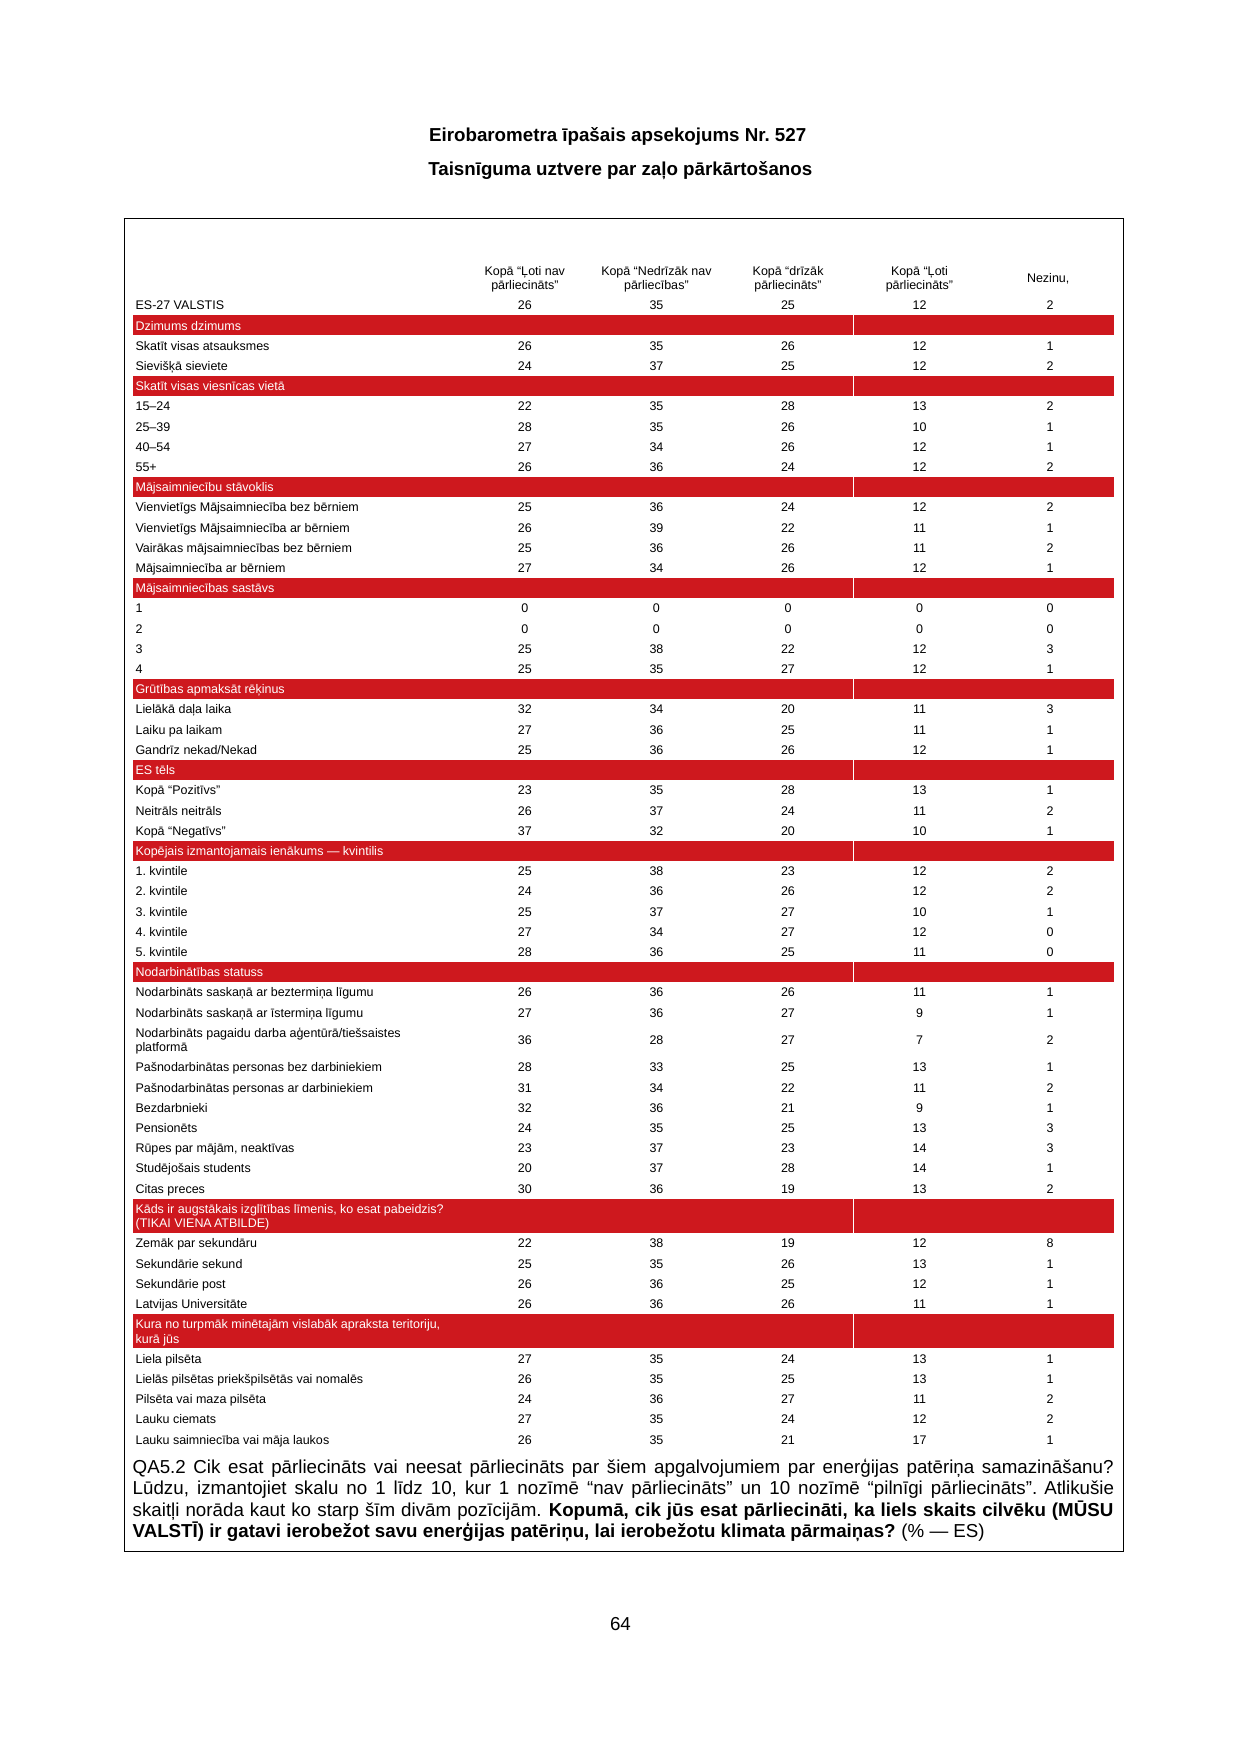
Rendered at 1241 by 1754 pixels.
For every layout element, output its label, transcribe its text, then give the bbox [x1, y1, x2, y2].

table_cell 12 [854, 1409, 985, 1429]
table_cell 13 [854, 1253, 985, 1273]
table_cell 2 [985, 861, 1114, 881]
table_cell 14 [854, 1158, 985, 1178]
table_cell 36 [590, 497, 722, 517]
table_cell 36 [590, 1274, 722, 1294]
table_header Kopā “Ļoti nav pārliecināts” [459, 260, 590, 295]
table_cell 34 [590, 1077, 722, 1097]
table_cell Lauku ciemats [133, 1409, 459, 1429]
table_cell 8 [985, 1233, 1114, 1253]
table_cell 25 [722, 1118, 853, 1138]
table_cell 22 [722, 1077, 853, 1097]
table_cell 10 [854, 416, 985, 436]
table_cell 25 [459, 538, 590, 558]
table_cell Gandrīz nekad/Nekad [133, 740, 459, 760]
table_cell Sekundārie post [133, 1274, 459, 1294]
table_cell 35 [590, 1429, 722, 1449]
table_cell 26 [722, 335, 853, 356]
table_cell 1 [985, 1294, 1114, 1314]
table_cell Pensionēts [133, 1118, 459, 1138]
table_cell 1 [985, 1369, 1114, 1389]
table_cell 2 [985, 1023, 1114, 1057]
table_cell 12 [854, 1274, 985, 1294]
table_cell Kura no turpmāk minētajām vislabāk apraksta teritoriju, kurā jūs [133, 1314, 459, 1348]
table_cell 2 [985, 295, 1114, 315]
table_cell 0 [854, 618, 985, 638]
table_cell [459, 841, 590, 861]
table_cell [590, 376, 722, 396]
table_cell 11 [854, 1294, 985, 1314]
table_cell [985, 679, 1114, 699]
table_cell 25 [459, 1253, 590, 1273]
table_cell 0 [459, 618, 590, 638]
table_cell [854, 315, 985, 335]
table_cell Kāds ir augstākais izglītības līmenis, ko esat pabeidzis? (TIKAI VIENA ATBILDE) [133, 1199, 459, 1233]
table_cell [459, 477, 590, 497]
table_cell 3 [985, 699, 1114, 719]
table_cell 2 [985, 497, 1114, 517]
table_cell [722, 841, 853, 861]
table_cell [459, 1199, 590, 1233]
table_cell 12 [854, 740, 985, 760]
table_cell 32 [459, 699, 590, 719]
table_cell Pašnodarbinātas personas bez darbiniekiem [133, 1057, 459, 1077]
table_cell 2 [985, 1077, 1114, 1097]
table_cell [722, 760, 853, 780]
table_header Kopā “drīzāk pārliecināts” [722, 260, 853, 295]
table_cell [985, 760, 1114, 780]
table_cell 1 [985, 1158, 1114, 1178]
table_cell Kopā “Pozitīvs” [133, 780, 459, 800]
table_cell 26 [459, 517, 590, 537]
table_cell 3 [985, 1138, 1114, 1158]
table_cell 39 [590, 517, 722, 537]
table_cell 12 [854, 881, 985, 901]
table_cell Vairākas mājsaimniecības bez bērniem [133, 538, 459, 558]
table_cell 26 [459, 457, 590, 477]
table_cell 1 [985, 659, 1114, 679]
table_cell Zemāk par sekundāru [133, 1233, 459, 1253]
table_cell [854, 760, 985, 780]
table_cell 7 [854, 1023, 985, 1057]
table_cell 12 [854, 295, 985, 315]
table_cell Dzimums dzimums [133, 315, 459, 335]
table_cell 11 [854, 800, 985, 820]
table_cell 36 [590, 538, 722, 558]
table_cell Mājsaimniecība ar bērniem [133, 558, 459, 578]
table_cell 35 [590, 780, 722, 800]
table_cell 28 [722, 1158, 853, 1178]
table_cell 2 [985, 800, 1114, 820]
table_cell [590, 578, 722, 598]
table_cell 2 [985, 1178, 1114, 1198]
table_cell Mājsaimniecības sastāvs [133, 578, 459, 598]
table_cell [854, 578, 985, 598]
table_cell Kopā “Negatīvs” [133, 820, 459, 841]
table_cell 21 [722, 1098, 853, 1118]
table_cell [854, 962, 985, 982]
table_cell [722, 376, 853, 396]
table_cell 32 [459, 1098, 590, 1118]
table_cell 12 [854, 335, 985, 356]
table_cell 27 [722, 921, 853, 942]
table_cell 1 [985, 1002, 1114, 1022]
table_cell 11 [854, 982, 985, 1002]
table_cell 33 [590, 1057, 722, 1077]
table_cell [459, 679, 590, 699]
table_cell 25–39 [133, 416, 459, 436]
table_header Kopā “Ļoti pārliecināts” [854, 260, 985, 295]
table_cell [590, 679, 722, 699]
table_cell 17 [854, 1429, 985, 1449]
table_cell 1 [985, 982, 1114, 1002]
table_cell [459, 315, 590, 335]
table_cell 27 [459, 719, 590, 739]
table_cell Lielās pilsētas priekšpilsētās vai nomalēs [133, 1369, 459, 1389]
table_cell 36 [590, 942, 722, 962]
table_cell 35 [590, 1253, 722, 1273]
table_cell 9 [854, 1002, 985, 1022]
table_cell 27 [722, 1023, 853, 1057]
table_cell 26 [722, 1294, 853, 1314]
table_cell 35 [590, 335, 722, 356]
table_cell 40–54 [133, 436, 459, 457]
table_cell 28 [590, 1023, 722, 1057]
table_cell 34 [590, 558, 722, 578]
table_cell 27 [459, 1002, 590, 1022]
table_cell 27 [459, 558, 590, 578]
table_cell 38 [590, 1233, 722, 1253]
table_cell 55+ [133, 457, 459, 477]
table_cell 36 [459, 1023, 590, 1057]
table_cell Neitrāls neitrāls [133, 800, 459, 820]
table_cell 2 [985, 1389, 1114, 1409]
table_cell [854, 841, 985, 861]
table_cell [590, 1314, 722, 1348]
table_cell 2 [985, 881, 1114, 901]
table_cell 26 [722, 982, 853, 1002]
table_cell 25 [722, 295, 853, 315]
table_cell [985, 1314, 1114, 1348]
table_cell 3 [133, 639, 459, 659]
table_cell 27 [722, 659, 853, 679]
table_cell [722, 315, 853, 335]
table_cell 13 [854, 1349, 985, 1369]
table_cell 1. kvintile [133, 861, 459, 881]
table_cell 27 [722, 1389, 853, 1409]
table_cell 2 [985, 1409, 1114, 1429]
table_cell [590, 760, 722, 780]
table_cell 26 [459, 295, 590, 315]
table_cell 27 [459, 921, 590, 942]
table_cell 0 [722, 618, 853, 638]
table_cell Latvijas Universitāte [133, 1294, 459, 1314]
table_cell 34 [590, 436, 722, 457]
table_cell 12 [854, 659, 985, 679]
table_cell 15–24 [133, 396, 459, 416]
table_cell 3 [985, 1118, 1114, 1138]
table_cell 1 [985, 1057, 1114, 1077]
table_cell 1 [985, 1274, 1114, 1294]
table_cell [459, 578, 590, 598]
table_cell 26 [459, 1294, 590, 1314]
table_cell 2. kvintile [133, 881, 459, 901]
table_cell 25 [722, 1369, 853, 1389]
table_cell 12 [854, 356, 985, 376]
table_header Nezinu, [985, 260, 1114, 295]
table_cell 19 [722, 1178, 853, 1198]
table_cell 11 [854, 942, 985, 962]
table_cell 11 [854, 1077, 985, 1097]
table_cell 28 [722, 396, 853, 416]
table_cell 1 [985, 901, 1114, 921]
table_cell [590, 841, 722, 861]
table_cell 13 [854, 1057, 985, 1077]
table_cell 25 [459, 740, 590, 760]
table_cell 35 [590, 396, 722, 416]
table_cell 1 [985, 780, 1114, 800]
table_cell 0 [985, 942, 1114, 962]
table_cell [590, 1199, 722, 1233]
table_cell 25 [459, 659, 590, 679]
table_cell [985, 315, 1114, 335]
table_cell 37 [590, 1138, 722, 1158]
table_cell 1 [985, 740, 1114, 760]
table_cell 25 [722, 942, 853, 962]
table_header [133, 260, 459, 295]
table_cell [854, 1314, 985, 1348]
table_cell Bezdarbnieki [133, 1098, 459, 1118]
table_cell 22 [722, 517, 853, 537]
table_cell Grūtības apmaksāt rēķinus [133, 679, 459, 699]
table_cell 28 [722, 780, 853, 800]
table_cell 22 [459, 396, 590, 416]
table_cell 36 [590, 719, 722, 739]
table_cell 27 [459, 436, 590, 457]
table_cell 0 [459, 598, 590, 618]
table_cell 26 [722, 881, 853, 901]
table_cell 31 [459, 1077, 590, 1097]
table_cell [722, 962, 853, 982]
table_cell 0 [722, 598, 853, 618]
table_cell 25 [722, 1274, 853, 1294]
table_cell 1 [133, 598, 459, 618]
table_cell 26 [459, 1369, 590, 1389]
table_cell 12 [854, 861, 985, 881]
table_cell 27 [722, 1002, 853, 1022]
table_cell 2 [985, 356, 1114, 376]
table_cell Skatīt visas atsauksmes [133, 335, 459, 356]
table_cell 11 [854, 538, 985, 558]
table_cell 26 [459, 335, 590, 356]
table_cell 19 [722, 1233, 853, 1253]
table_cell Nodarbinātības statuss [133, 962, 459, 982]
table_cell 1 [985, 436, 1114, 457]
table_cell 1 [985, 416, 1114, 436]
table_cell 12 [854, 558, 985, 578]
table_cell 38 [590, 861, 722, 881]
table_cell 35 [590, 1118, 722, 1138]
table_cell ES tēls [133, 760, 459, 780]
table_cell 34 [590, 921, 722, 942]
table_cell 36 [590, 1098, 722, 1118]
table_cell 27 [459, 1409, 590, 1429]
table_cell 23 [722, 861, 853, 881]
table_cell 3. kvintile [133, 901, 459, 921]
table_cell 36 [590, 457, 722, 477]
table_cell [854, 477, 985, 497]
table_cell 2 [985, 538, 1114, 558]
table_cell 12 [854, 921, 985, 942]
table_cell 26 [459, 1274, 590, 1294]
table_cell 4. kvintile [133, 921, 459, 942]
table_cell 36 [590, 1002, 722, 1022]
table_cell 23 [459, 780, 590, 800]
table_cell [854, 679, 985, 699]
table_cell Sekundārie sekund [133, 1253, 459, 1273]
table_cell 35 [590, 659, 722, 679]
table_cell 23 [459, 1138, 590, 1158]
table_cell 20 [722, 699, 853, 719]
table_cell 26 [722, 740, 853, 760]
table_cell 23 [722, 1138, 853, 1158]
table_cell 26 [722, 538, 853, 558]
table_cell [854, 376, 985, 396]
table_cell 20 [722, 820, 853, 841]
table_cell 4 [133, 659, 459, 679]
table_cell 22 [459, 1233, 590, 1253]
table_cell 5. kvintile [133, 942, 459, 962]
table_cell [985, 841, 1114, 861]
table_cell 12 [854, 436, 985, 457]
table_cell 37 [590, 1158, 722, 1178]
table_cell [590, 477, 722, 497]
table_cell 37 [590, 356, 722, 376]
table_cell [985, 477, 1114, 497]
table_cell 25 [459, 901, 590, 921]
table_cell 13 [854, 1369, 985, 1389]
table_cell 25 [459, 861, 590, 881]
table_cell 1 [985, 1098, 1114, 1118]
table_cell 22 [722, 639, 853, 659]
table_cell 30 [459, 1178, 590, 1198]
table_cell [985, 578, 1114, 598]
table_cell [722, 679, 853, 699]
table_cell 1 [985, 335, 1114, 356]
table_cell 36 [590, 740, 722, 760]
table_cell Liela pilsēta [133, 1349, 459, 1369]
table_cell Pilsēta vai maza pilsēta [133, 1389, 459, 1409]
table_cell 36 [590, 1178, 722, 1198]
table_cell 37 [590, 800, 722, 820]
table_cell 11 [854, 719, 985, 739]
table_cell 37 [590, 901, 722, 921]
table_cell 11 [854, 517, 985, 537]
table_cell [459, 1314, 590, 1348]
table_cell Laiku pa laikam [133, 719, 459, 739]
table_cell 25 [722, 1057, 853, 1077]
table_cell Citas preces [133, 1178, 459, 1198]
table_cell 37 [459, 820, 590, 841]
table_cell 0 [985, 921, 1114, 942]
table_cell [985, 962, 1114, 982]
table_cell [854, 1199, 985, 1233]
table_cell Vienvietīgs Mājsaimniecība bez bērniem [133, 497, 459, 517]
table_cell 28 [459, 942, 590, 962]
table_cell 32 [590, 820, 722, 841]
table_cell 25 [459, 497, 590, 517]
table_cell Skatīt visas viesnīcas vietā [133, 376, 459, 396]
table_cell 36 [590, 982, 722, 1002]
table_cell 24 [459, 1389, 590, 1409]
table_cell [985, 1199, 1114, 1233]
table_cell 25 [459, 639, 590, 659]
table_cell 12 [854, 497, 985, 517]
table_cell 11 [854, 699, 985, 719]
table_cell Lielākā daļa laika [133, 699, 459, 719]
table_cell 13 [854, 780, 985, 800]
table_cell 35 [590, 1369, 722, 1389]
table_cell 2 [985, 396, 1114, 416]
table_cell 25 [722, 719, 853, 739]
table_cell 1 [985, 1349, 1114, 1369]
table_cell 26 [722, 416, 853, 436]
table_cell 26 [459, 982, 590, 1002]
table_cell [459, 760, 590, 780]
table_cell 36 [590, 1389, 722, 1409]
table_cell Kopējais izmantojamais ienākums — kvintilis [133, 841, 459, 861]
table_cell 24 [459, 1118, 590, 1138]
table_cell 24 [722, 457, 853, 477]
table_cell 1 [985, 517, 1114, 537]
table_cell 0 [854, 598, 985, 618]
table_cell 13 [854, 1118, 985, 1138]
table_cell 24 [459, 356, 590, 376]
table_cell 36 [590, 881, 722, 901]
table_cell 2 [133, 618, 459, 638]
table_cell Pašnodarbinātas personas ar darbiniekiem [133, 1077, 459, 1097]
table_cell 26 [722, 558, 853, 578]
table_cell 1 [985, 1253, 1114, 1273]
table_cell Sievišķā sieviete [133, 356, 459, 376]
table_cell 24 [722, 800, 853, 820]
table_cell 24 [459, 881, 590, 901]
table_cell 27 [459, 1349, 590, 1369]
table_cell 9 [854, 1098, 985, 1118]
table_cell [459, 962, 590, 982]
table_cell 12 [854, 457, 985, 477]
table_cell 26 [459, 800, 590, 820]
table_cell [722, 477, 853, 497]
table_cell 21 [722, 1429, 853, 1449]
table_cell ES-27 VALSTIS [133, 295, 459, 315]
text QA5.2 Cik esat pārliecināts vai neesat pārliecināts par šiem apgalvojumiem par enerģijas patēriņa samazināšanu? Lūdzu, izmantojiet skalu no 1 līdz 10, kur 1 nozīmē “nav pārliecināts” un 10 nozīmē “pilnīgi pārliecināts”. Atlikušie skaitļi norāda kaut ko starp šīm divām pozīcijām. Kopumā, cik jūs esat pārliecināti, ka liels skaits cilvēku (MŪSU VALSTĪ) ir gatavi ierobežot savu enerģijas patēriņu, lai ierobežotu klimata pārmaiņas? (% — ES) [132, 1456, 1114, 1542]
table_header Kopā “Nedrīzāk nav pārliecības” [590, 260, 722, 295]
table_cell 20 [459, 1158, 590, 1178]
table_cell Rūpes par mājām, neaktīvas [133, 1138, 459, 1158]
table_cell 3 [985, 639, 1114, 659]
table_cell 1 [985, 558, 1114, 578]
table_cell 24 [722, 1409, 853, 1429]
table_cell 12 [854, 639, 985, 659]
table_cell Mājsaimniecību stāvoklis [133, 477, 459, 497]
table_cell 0 [985, 618, 1114, 638]
table_cell 13 [854, 1178, 985, 1198]
table_cell 35 [590, 295, 722, 315]
table_cell [722, 1199, 853, 1233]
table_cell 26 [722, 1253, 853, 1273]
table_cell 26 [722, 436, 853, 457]
table_cell Studējošais students [133, 1158, 459, 1178]
table_cell [722, 578, 853, 598]
table_cell 35 [590, 1349, 722, 1369]
table_cell 11 [854, 1389, 985, 1409]
table_cell 0 [590, 598, 722, 618]
table_cell 10 [854, 901, 985, 921]
table_cell 28 [459, 416, 590, 436]
table_cell 27 [722, 901, 853, 921]
table_cell 36 [590, 1294, 722, 1314]
table_cell Vienvietīgs Mājsaimniecība ar bērniem [133, 517, 459, 537]
table_cell [722, 1314, 853, 1348]
table_cell 25 [722, 356, 853, 376]
table_cell Nodarbināts saskaņā ar īstermiņa līgumu [133, 1002, 459, 1022]
table_cell 24 [722, 497, 853, 517]
table_cell 24 [722, 1349, 853, 1369]
table_cell 28 [459, 1057, 590, 1077]
table_cell 14 [854, 1138, 985, 1158]
table_cell 26 [459, 1429, 590, 1449]
table_cell 35 [590, 416, 722, 436]
table_cell 10 [854, 820, 985, 841]
table_cell [459, 376, 590, 396]
table_cell 34 [590, 699, 722, 719]
table_cell [590, 962, 722, 982]
table_cell 0 [590, 618, 722, 638]
table_cell 0 [985, 598, 1114, 618]
table_cell 1 [985, 719, 1114, 739]
table_cell [590, 315, 722, 335]
table_cell 38 [590, 639, 722, 659]
table_cell 1 [985, 1429, 1114, 1449]
table_cell 12 [854, 1233, 985, 1253]
table_cell 1 [985, 820, 1114, 841]
table_cell 13 [854, 396, 985, 416]
table_cell Nodarbināts pagaidu darba aģentūrā/tiešsaistes platformā [133, 1023, 459, 1057]
table_cell 2 [985, 457, 1114, 477]
table_cell Lauku saimniecība vai māja laukos [133, 1429, 459, 1449]
table_cell Nodarbināts saskaņā ar beztermiņa līgumu [133, 982, 459, 1002]
table_cell [985, 376, 1114, 396]
table_cell 35 [590, 1409, 722, 1429]
